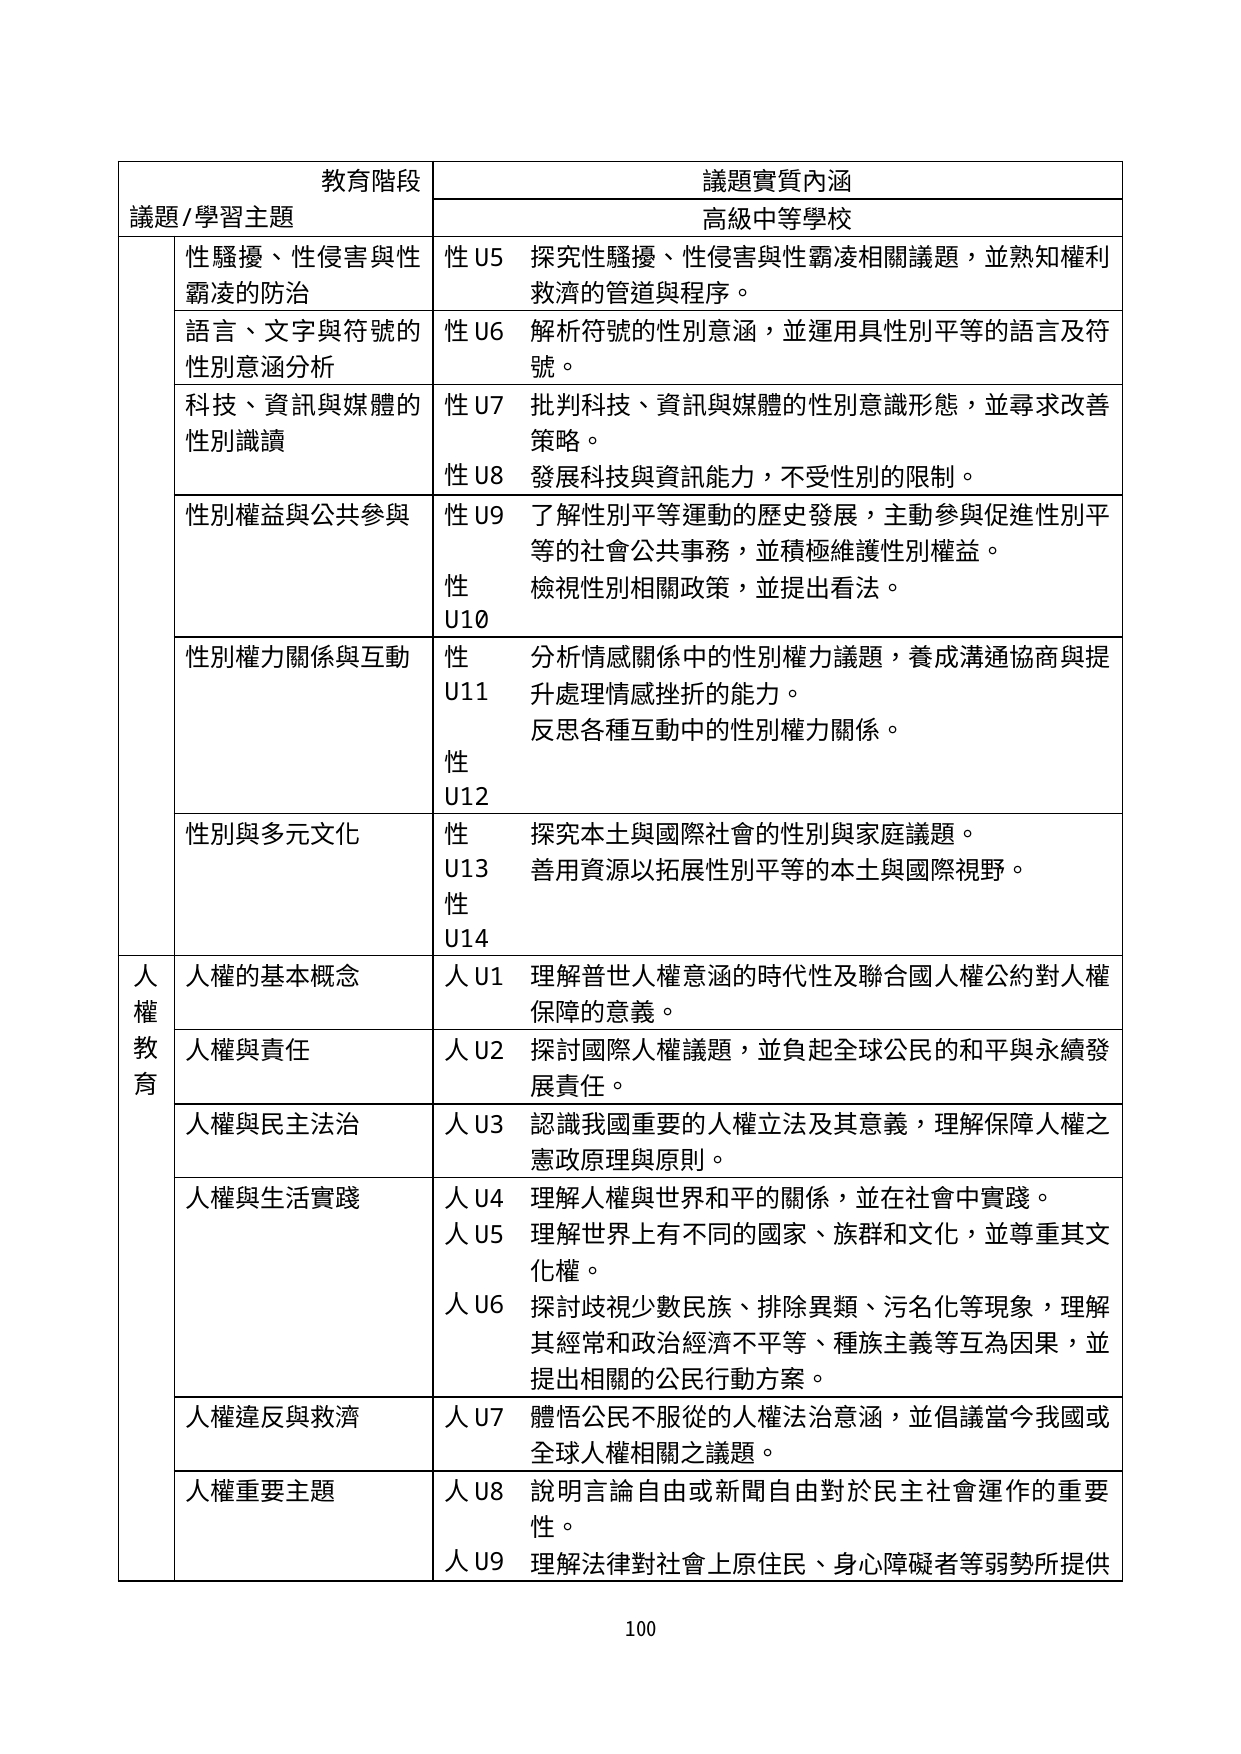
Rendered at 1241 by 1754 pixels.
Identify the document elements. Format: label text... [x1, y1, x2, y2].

table_cell 性U13 性U14 [434, 814, 519, 955]
table_cell 人U7 [434, 1398, 519, 1470]
table_cell 認識我國重要的人權立法及其意義，理解保障人權之憲政原理與原則。 [519, 1105, 1122, 1177]
table_cell 了解性別平等運動的歷史發展，主動參與促進性別平等的社會公共事務，並積極維護性別權益。 檢視性別相關政策，並提出看法。 [519, 496, 1122, 636]
table_cell 性別與多元文化 [175, 814, 432, 955]
table_cell 人U4 人U5 人U6 [434, 1178, 519, 1396]
table_cell 人U2 [434, 1030, 519, 1103]
table_cell 理解人權與世界和平的關係，並在社會中實踐。 理解世界上有不同的國家、族群和文化，並尊重其文化權。 探討歧視少數民族、排除異類、污名化等現象，理解其經常和政治經濟不平等、種族主義等互為因果，並提出相關的公民行動方案。 [519, 1178, 1122, 1396]
table_cell 性U9 性U10 [434, 496, 519, 636]
table_cell 探討國際人權議題，並負起全球公民的和平與永續發展責任。 [519, 1030, 1122, 1103]
table_cell 人權的基本概念 [175, 956, 432, 1029]
table_cell [119, 237, 174, 955]
table_cell 高級中等學校 [434, 200, 1122, 236]
table_cell 探究本土與國際社會的性別與家庭議題。 善用資源以拓展性別平等的本土與國際視野。 [519, 814, 1122, 955]
table_cell 說明言論自由或新聞自由對於民主社會運作的重要性。 理解法律對社會上原住民、身心障礙者等弱勢所提供 [519, 1472, 1122, 1580]
table_cell 分析情感關係中的性別權力議題，養成溝通協商與提升處理情感挫折的能力。 反思各種互動中的性別權力關係。 [519, 638, 1122, 812]
table_cell 探究性騷擾、性侵害與性霸凌相關議題，並熟知權利救濟的管道與程序。 [519, 237, 1122, 310]
table_cell 人權與生活實踐 [175, 1178, 432, 1396]
table_cell 語言、文字與符號的性別意涵分析 [175, 311, 432, 384]
table_cell 人權違反與救濟 [175, 1398, 432, 1470]
table_cell 性別權力關係與互動 [175, 638, 432, 812]
table_cell 人U1 [434, 956, 519, 1029]
table_cell 人權與責任 [175, 1030, 432, 1103]
table_cell 性U5 [434, 237, 519, 310]
table_header 教育階段 議題/學習主題 [119, 162, 432, 236]
table_cell 人權與民主法治 [175, 1105, 432, 1177]
table_cell 性別權益與公共參與 [175, 496, 432, 636]
table_header 議題實質內涵 [434, 162, 1122, 198]
table_cell 性騷擾、性侵害與性霸凌的防治 [175, 237, 432, 310]
table_cell 性U11 性U12 [434, 638, 519, 812]
table_cell 人U3 [434, 1105, 519, 1177]
table_cell 科技、資訊與媒體的性別識讀 [175, 385, 432, 494]
table_cell 人U8 人U9 [434, 1472, 519, 1580]
table_cell 批判科技、資訊與媒體的性別意識形態，並尋求改善策略。 發展科技與資訊能力，不受性別的限制。 [519, 385, 1122, 494]
table_cell 人權教育 [119, 956, 174, 1580]
table_cell 性U7 性U8 [434, 385, 519, 494]
table_cell 性U6 [434, 311, 519, 384]
table_cell 解析符號的性別意涵，並運用具性別平等的語言及符號。 [519, 311, 1122, 384]
table_cell 理解普世人權意涵的時代性及聯合國人權公約對人權保障的意義。 [519, 956, 1122, 1029]
table_cell 人權重要主題 [175, 1472, 432, 1580]
table_cell 體悟公民不服從的人權法治意涵，並倡議當今我國或全球人權相關之議題。 [519, 1398, 1122, 1470]
